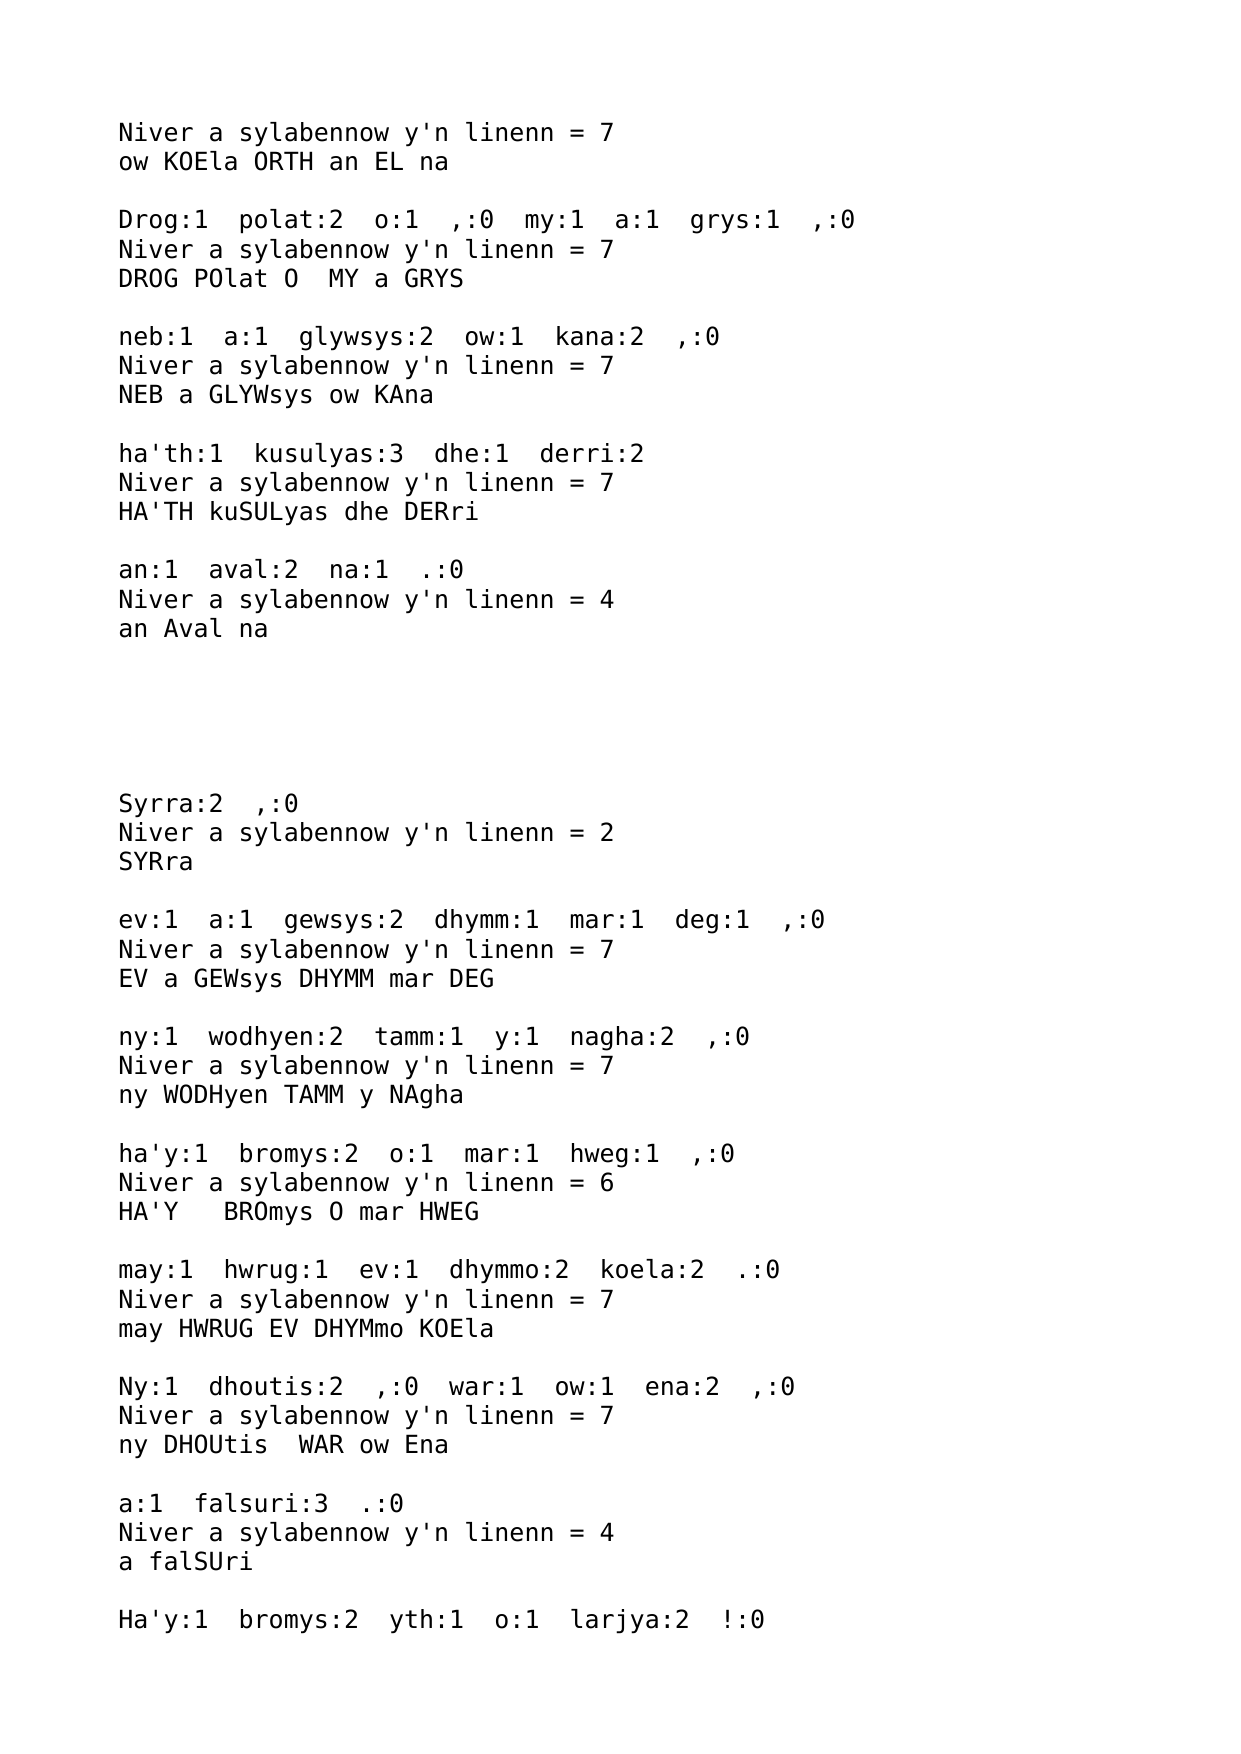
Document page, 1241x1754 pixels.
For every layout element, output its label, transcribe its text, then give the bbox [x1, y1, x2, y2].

text Niver a sylabennow y'n linenn = 4 [118, 1518, 1122, 1547]
text ny:1 wodhyen:2 tamm:1 y:1 nagha:2 ,:0 [118, 1022, 1122, 1051]
text ev:1 a:1 gewsys:2 dhymm:1 mar:1 deg:1 ,:0 [118, 906, 1122, 935]
text Niver a sylabennow y'n linenn = 7 [118, 235, 1122, 264]
text ha'th:1 kusulyas:3 dhe:1 derri:2 [118, 439, 1122, 468]
text DROG POlat O MY a GRYS [118, 264, 1122, 293]
text a falSUri [118, 1547, 1122, 1576]
text HA'TH kuSULyas dhe DERri [118, 497, 1122, 526]
text an Aval na [118, 614, 1122, 643]
text Niver a sylabennow y'n linenn = 7 [118, 1051, 1122, 1081]
text neb:1 a:1 glywsys:2 ow:1 kana:2 ,:0 [118, 322, 1122, 351]
text ny DHOUtis WAR ow Ena [118, 1431, 1122, 1460]
text ow KOEla ORTH an EL na [118, 147, 1122, 176]
text Niver a sylabennow y'n linenn = 7 [118, 935, 1122, 964]
text may:1 hwrug:1 ev:1 dhymmo:2 koela:2 .:0 [118, 1256, 1122, 1285]
text an:1 aval:2 na:1 .:0 [118, 556, 1122, 585]
text SYRra [118, 847, 1122, 876]
text HA'Y BROmys O mar HWEG [118, 1197, 1122, 1226]
text NEB a GLYWsys ow KAna [118, 381, 1122, 410]
text Niver a sylabennow y'n linenn = 7 [118, 468, 1122, 497]
text Niver a sylabennow y'n linenn = 2 [118, 818, 1122, 847]
text Niver a sylabennow y'n linenn = 7 [118, 1285, 1122, 1314]
text EV a GEWsys DHYMM mar DEG [118, 964, 1122, 993]
text ny WODHyen TAMM y NAgha [118, 1081, 1122, 1110]
text Ny:1 dhoutis:2 ,:0 war:1 ow:1 ena:2 ,:0 [118, 1372, 1122, 1401]
text Niver a sylabennow y'n linenn = 7 [118, 351, 1122, 381]
text Ha'y:1 bromys:2 yth:1 o:1 larjya:2 !:0 [118, 1606, 1122, 1635]
text Niver a sylabennow y'n linenn = 4 [118, 585, 1122, 614]
text Niver a sylabennow y'n linenn = 7 [118, 118, 1122, 147]
text Syrra:2 ,:0 [118, 789, 1122, 818]
text may HWRUG EV DHYMmo KOEla [118, 1314, 1122, 1343]
text Niver a sylabennow y'n linenn = 6 [118, 1168, 1122, 1197]
text Niver a sylabennow y'n linenn = 7 [118, 1401, 1122, 1431]
text Drog:1 polat:2 o:1 ,:0 my:1 a:1 grys:1 ,:0 [118, 206, 1122, 235]
text ha'y:1 bromys:2 o:1 mar:1 hweg:1 ,:0 [118, 1139, 1122, 1168]
text a:1 falsuri:3 .:0 [118, 1489, 1122, 1518]
